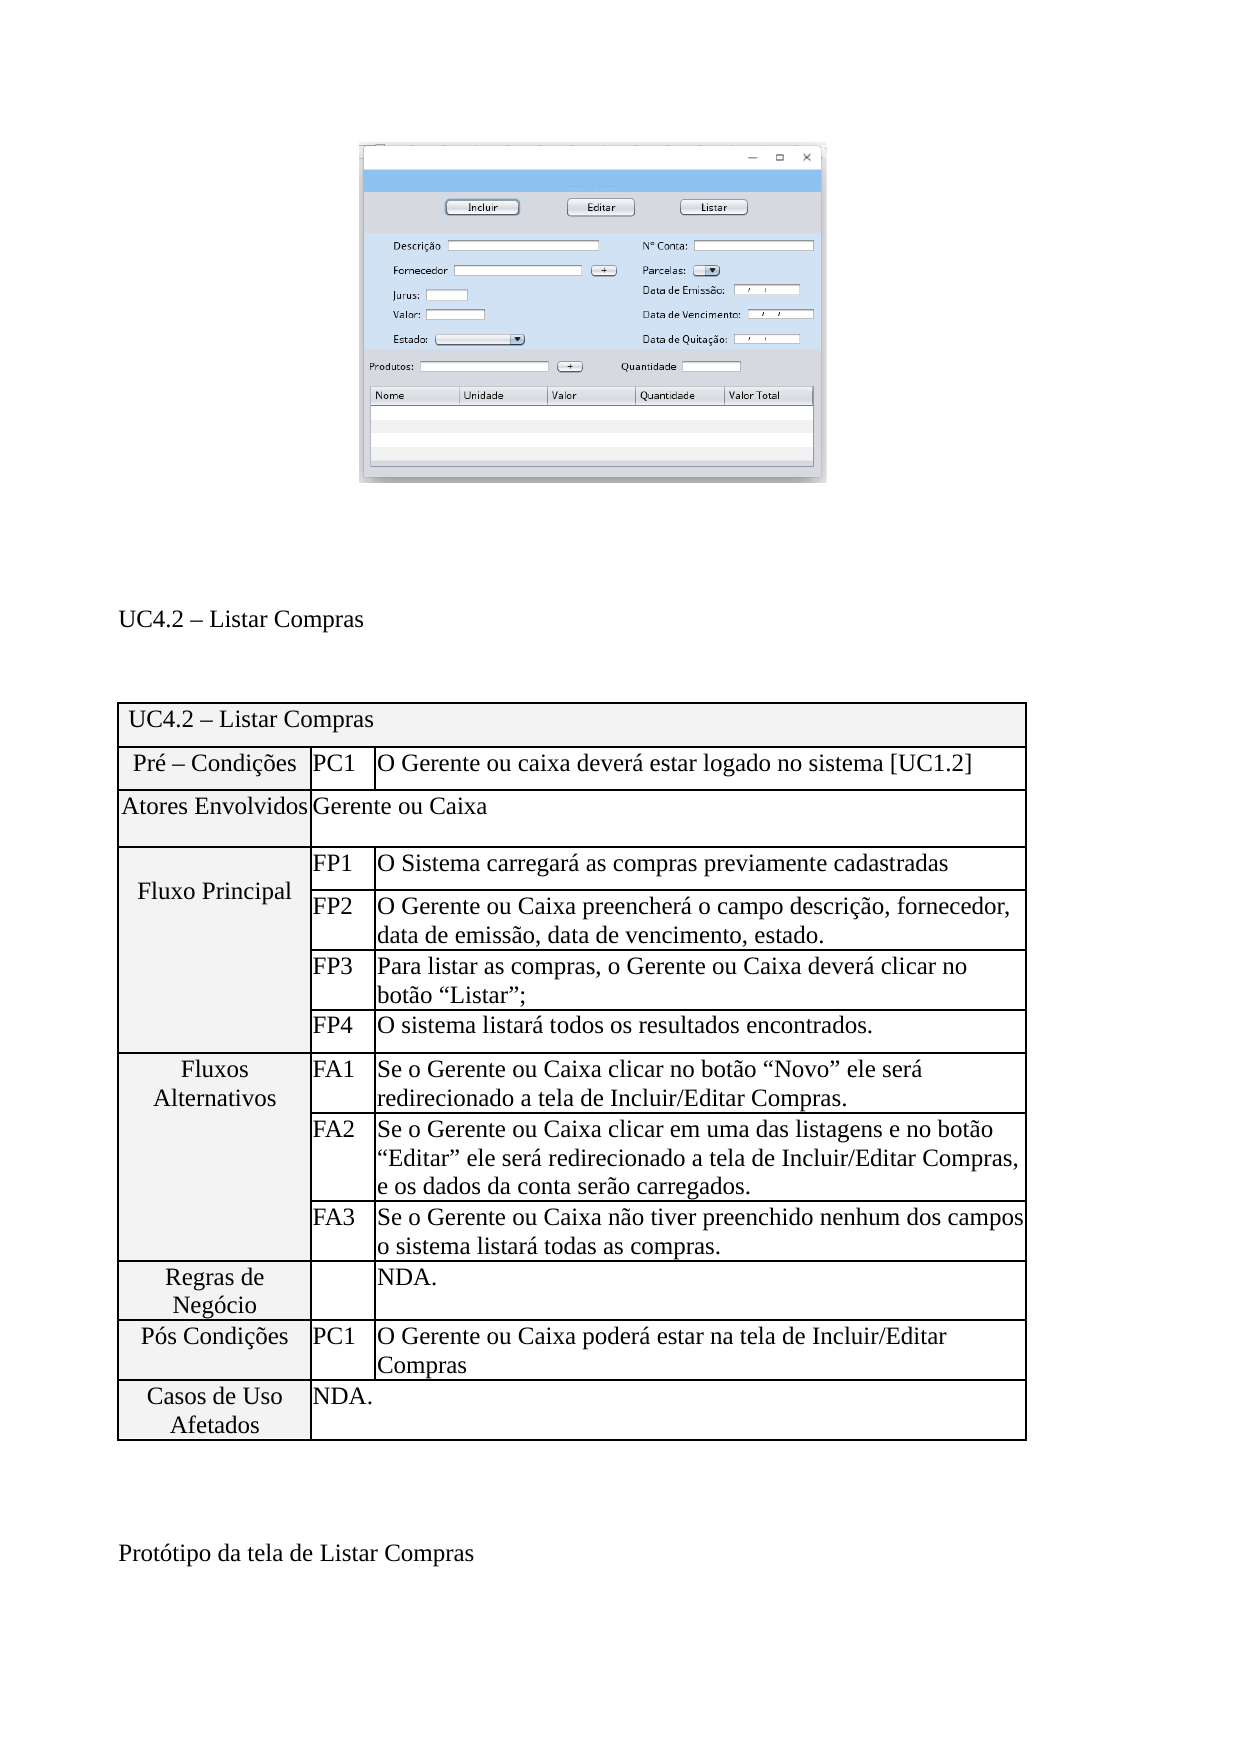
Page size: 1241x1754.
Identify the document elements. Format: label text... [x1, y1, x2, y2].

table_cell FP1 [312, 848, 374, 889]
table_cell Fluxo Principal [119, 848, 310, 1052]
table_cell O sistema listará todos os resultados encontrados. [376, 1011, 1025, 1052]
table_cell Regras de Negócio [119, 1262, 310, 1319]
table_cell O Gerente ou caixa deverá estar logado no sistema [UC1.2] [376, 748, 1025, 789]
text UC4.2 – Listar Compras [118, 604, 1122, 633]
table_cell FP2 [312, 891, 374, 949]
picture [359, 142, 827, 483]
table_cell [312, 1262, 374, 1319]
table_cell O Gerente ou Caixa poderá estar na tela de Incluir/Editar Compras [376, 1321, 1025, 1379]
table_cell Para listar as compras, o Gerente ou Caixa deverá clicar no botão “Listar”; [376, 951, 1025, 1008]
table_cell FP4 [312, 1011, 374, 1052]
table_cell FA3 [312, 1202, 374, 1260]
table_cell O Sistema carregará as compras previamente cadastradas [376, 848, 1025, 889]
table_cell Atores Envolvidos [119, 791, 310, 846]
table_cell Gerente ou Caixa [312, 791, 1025, 846]
table_cell O Gerente ou Caixa preencherá o campo descrição, fornecedor, data de emissão, data de vencimento, estado. [376, 891, 1025, 949]
table_cell NDA. [376, 1262, 1025, 1319]
table_cell NDA. [312, 1381, 1025, 1438]
table_cell Fluxos Alternativos [119, 1054, 310, 1260]
table_cell Se o Gerente ou Caixa clicar no botão “Novo” ele será redirecionado a tela de Incluir/Editar Compras. [376, 1054, 1025, 1112]
table_cell Se o Gerente ou Caixa não tiver preenchido nenhum dos campos o sistema listará todas as compras. [376, 1202, 1025, 1260]
table_cell FP3 [312, 951, 374, 1008]
text Protótipo da tela de Listar Compras [118, 1538, 1122, 1567]
table_cell Se o Gerente ou Caixa clicar em uma das listagens e no botão “Editar” ele será redirecionado a tela de Incluir/Editar Compras, e os dados da conta serão carregados. [376, 1114, 1025, 1200]
table_cell FA2 [312, 1114, 374, 1200]
table_cell PC1 [312, 1321, 374, 1379]
table_header UC4.2 – Listar Compras [119, 704, 1025, 746]
table_cell Pré – Condições [119, 748, 310, 789]
table_cell Casos de Uso Afetados [119, 1381, 310, 1438]
table_cell Pós Condições [119, 1321, 310, 1379]
table_cell PC1 [312, 748, 374, 789]
table_cell FA1 [312, 1054, 374, 1112]
